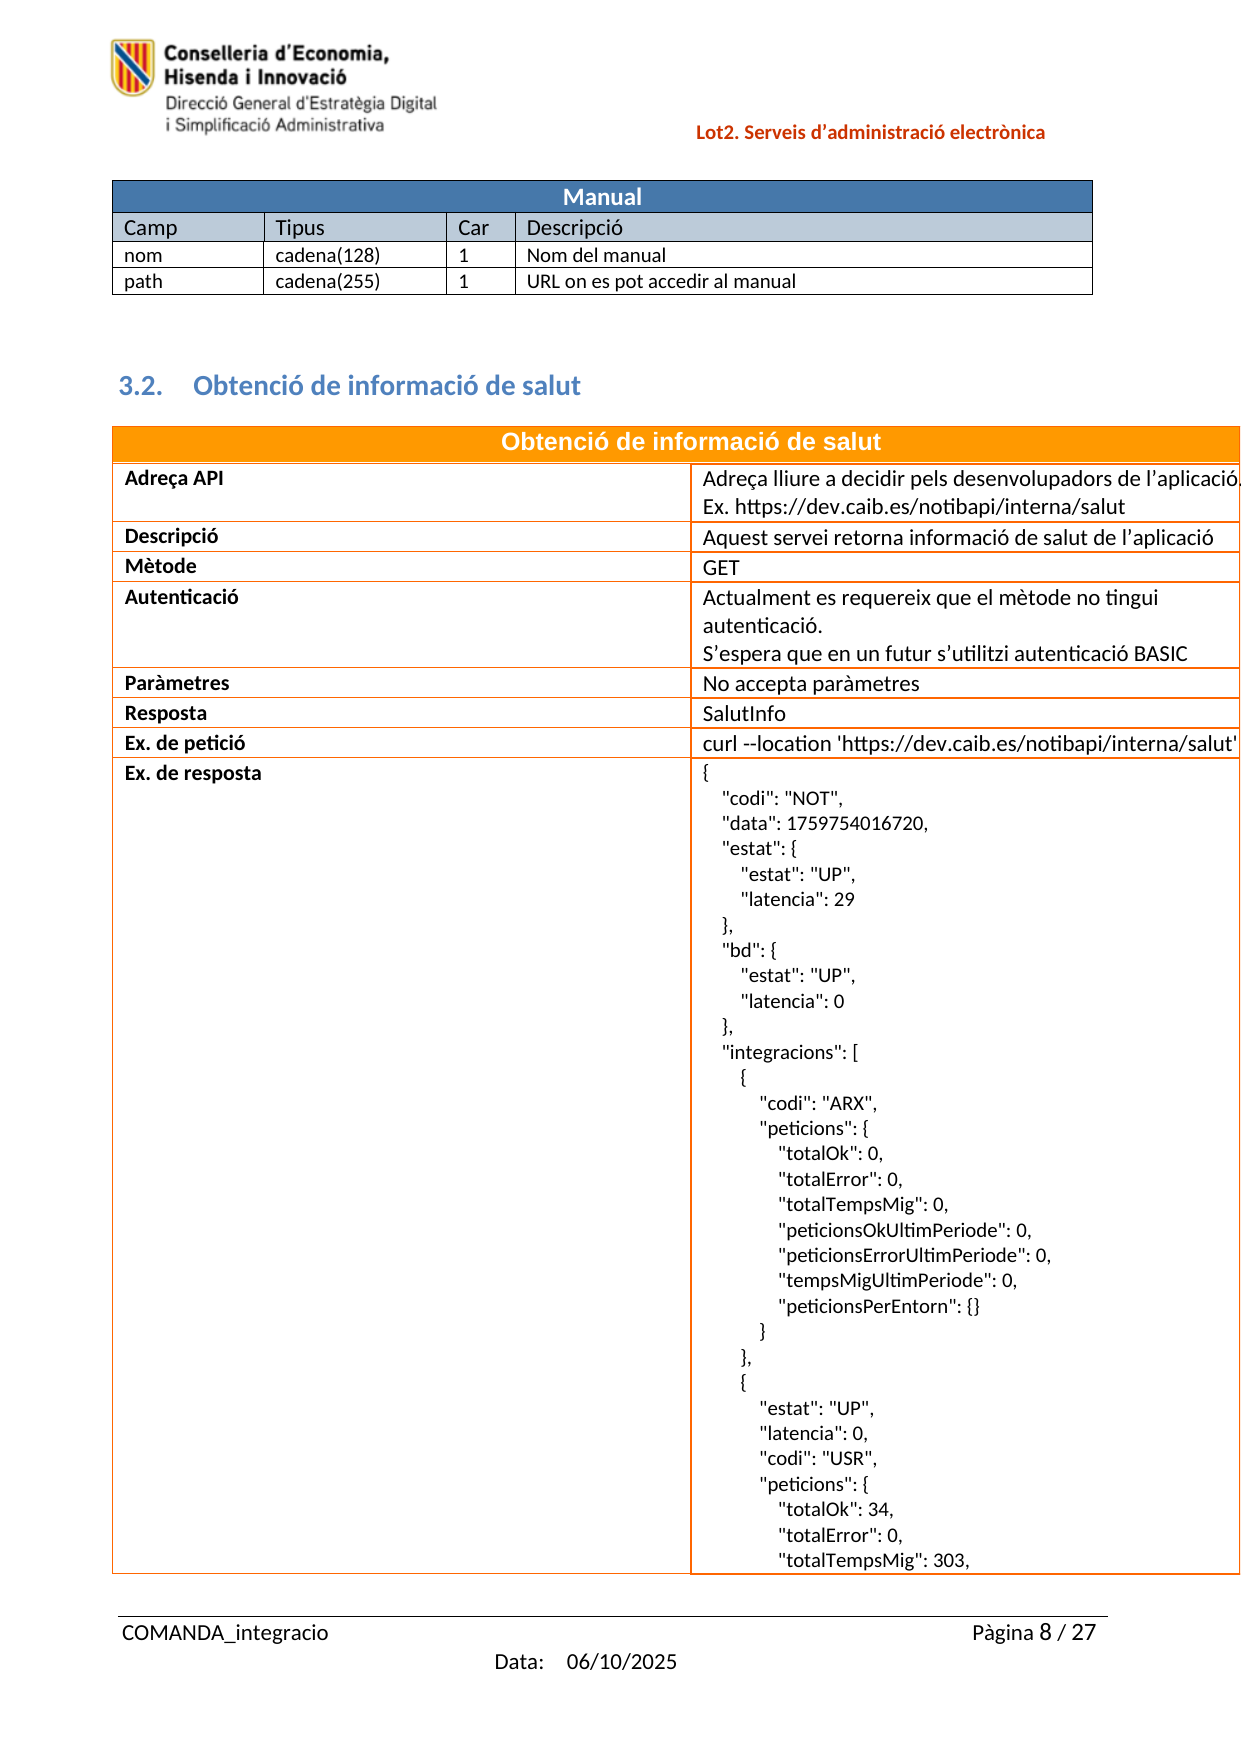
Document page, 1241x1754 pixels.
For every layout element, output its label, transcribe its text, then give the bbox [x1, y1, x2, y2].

table_cell curl --location 'https://dev.caib.es/notibapi/interna/salut' [692, 729, 1239, 757]
table_cell Mètode [113, 552, 690, 581]
table_cell 1 [447, 242, 515, 267]
table_cell GET [692, 553, 1239, 581]
table_cell Resposta [113, 698, 690, 727]
table_cell Autenticació [113, 582, 690, 667]
table_cell cadena(255) [264, 268, 446, 294]
table_cell SalutInfo [692, 699, 1239, 727]
table_cell Adreça API [113, 464, 690, 521]
table_cell No accepta paràmetres [692, 669, 1239, 697]
table_cell Ex. de resposta [113, 758, 690, 1573]
table_cell Adreça lliure a decidir pels desenvolupadors de l’aplicació. Ex. https://dev.caib.es/notibapi/interna/salut [692, 465, 1239, 521]
table_cell URL on es pot accedir al manual [516, 268, 1092, 294]
subtitle Obtenció de informació de salut [118, 367, 1122, 402]
table_cell Descripció [516, 213, 1092, 241]
table_cell { "codi": "NOT", "data": 1759754016720, "estat": { "estat": "UP", "latencia": 29 }, "bd": { "estat": "UP", "latencia": 0 }, "integracions": [ { "codi": "ARX", "peticions": { "totalOk": 0, "totalError": 0, "totalTempsMig": 0, "peticionsOkUltimPeriode": 0, "peticionsErrorUltimPeriode": 0, "tempsMigUltimPeriode": 0, "peticionsPerEntorn": {} } }, { "estat": "UP", "latencia": 0, "codi": "USR", "peticions": { "totalOk": 34, "totalError": 0, "totalTempsMig": 303, [692, 759, 1239, 1573]
table_header Manual [113, 181, 1092, 212]
table_cell Aquest servei retorna informació de salut de l’aplicació [692, 523, 1239, 551]
table_cell Paràmetres [113, 668, 690, 697]
table_cell Camp [113, 213, 264, 241]
table_cell Car [447, 213, 515, 241]
table_cell 1 [447, 268, 515, 294]
table_cell nom [113, 242, 263, 267]
table_cell Actualment es requereix que el mètode no tingui autenticació. S’espera que en un futur s’utilitzi autenticació BASIC [692, 583, 1239, 667]
table_header Obtenció de informació de salut [113, 427, 1239, 462]
picture [100, 26, 467, 156]
table_cell Ex. de petició [113, 728, 690, 757]
table_cell Descripció [113, 522, 690, 551]
table_cell path [113, 268, 263, 294]
table_cell Nom del manual [516, 242, 1092, 267]
table_cell cadena(128) [264, 242, 446, 267]
table_cell Tipus [265, 213, 446, 241]
